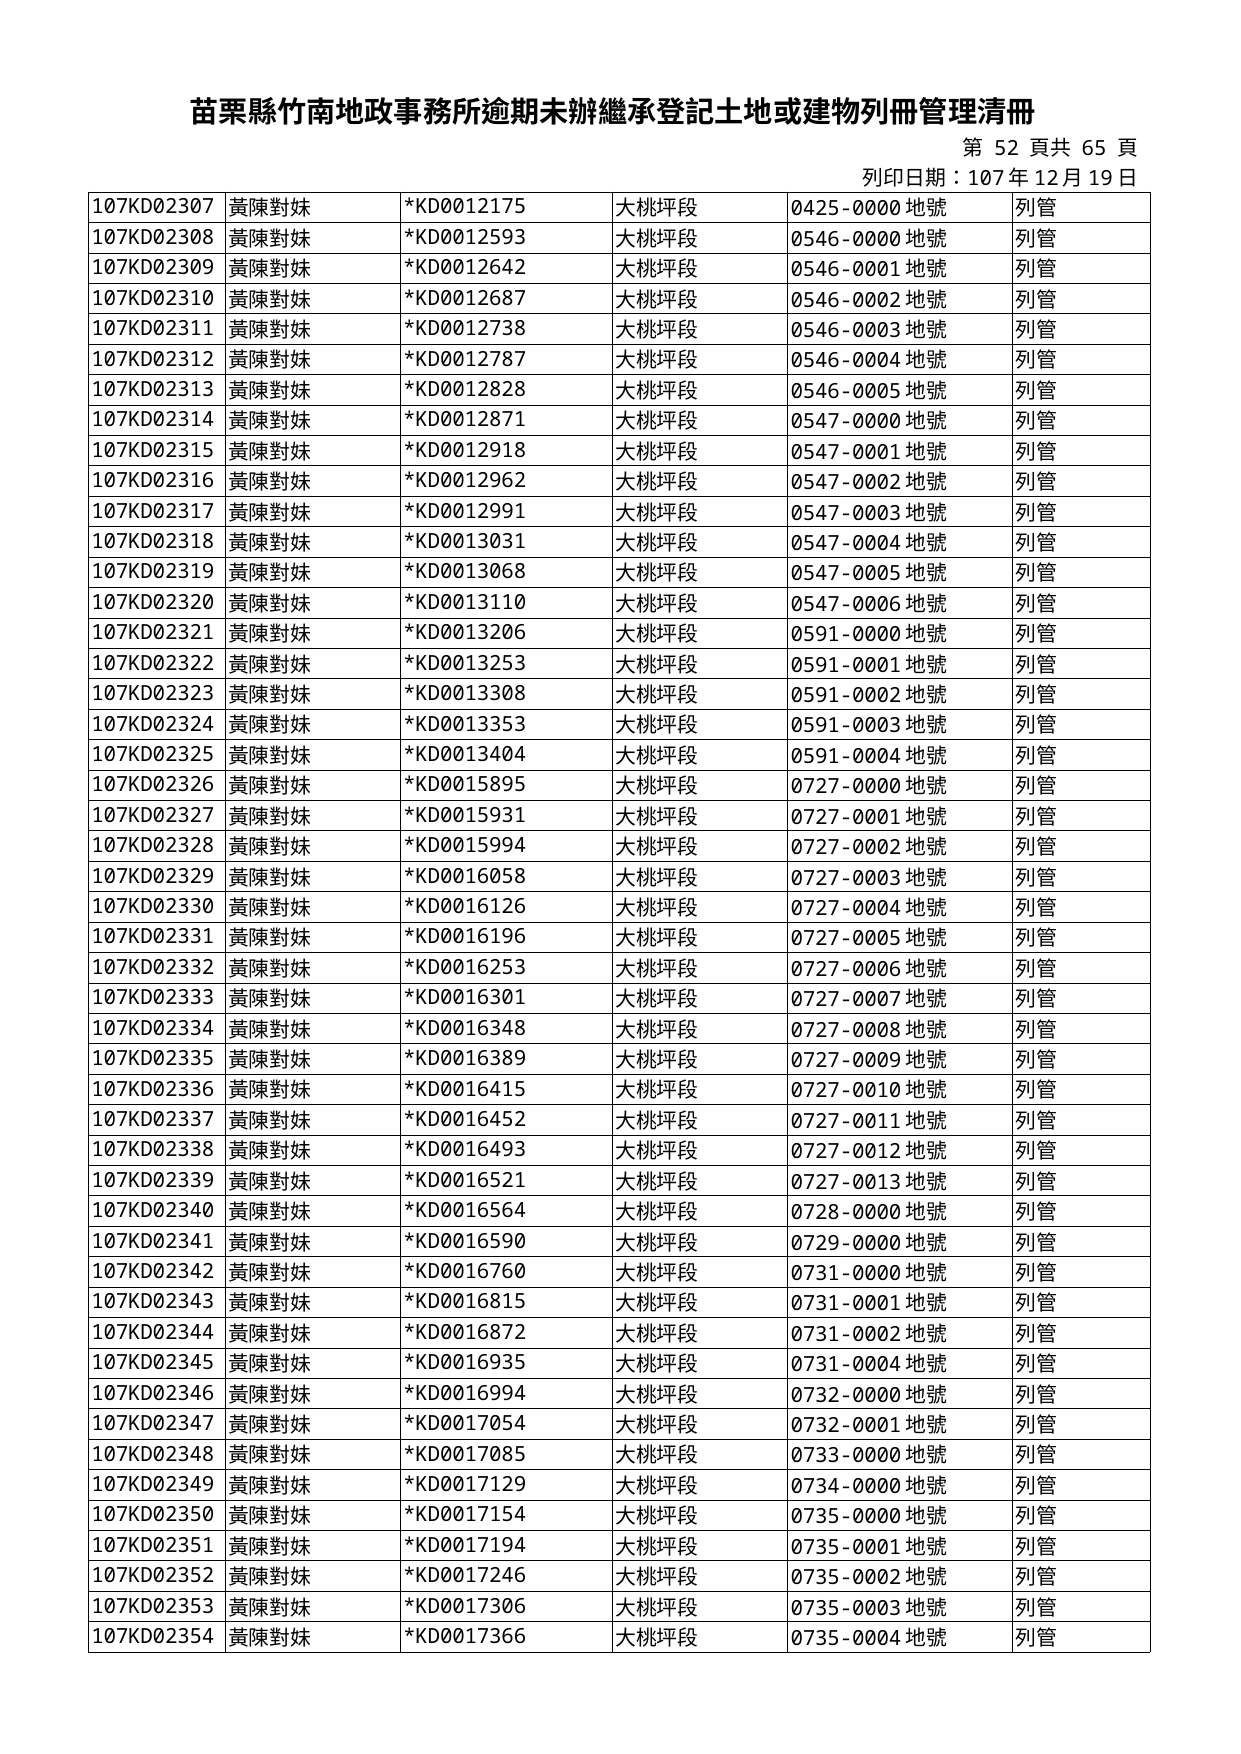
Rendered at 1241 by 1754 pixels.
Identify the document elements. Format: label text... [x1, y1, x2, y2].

table_cell *KD0012871 [401, 406, 612, 435]
table_cell 列管 [1013, 831, 1150, 861]
table_cell 列管 [1013, 1409, 1150, 1439]
table_cell *KD0016452 [401, 1105, 612, 1134]
table_cell 大桃坪段 [613, 1561, 787, 1591]
table_cell 0732-0000地號 [788, 1379, 1012, 1408]
table_cell 列管 [1013, 1257, 1150, 1287]
table_cell *KD0017129 [401, 1470, 612, 1499]
table_cell 107KD02325 [89, 740, 225, 769]
table_cell 107KD02319 [89, 558, 225, 587]
table_cell 列管 [1013, 892, 1150, 922]
table_cell 列管 [1013, 345, 1150, 374]
table_cell 大桃坪段 [613, 740, 787, 769]
table_cell 列管 [1013, 466, 1150, 496]
table_cell 黃陳對妹 [226, 1440, 400, 1469]
table_cell 107KD02315 [89, 436, 225, 465]
table_cell 大桃坪段 [613, 406, 787, 435]
table_cell 107KD02345 [89, 1349, 225, 1378]
table_cell 107KD02349 [89, 1470, 225, 1499]
table_cell 107KD02308 [89, 223, 225, 252]
table_cell 大桃坪段 [613, 1409, 787, 1439]
table_cell 107KD02348 [89, 1440, 225, 1469]
table_cell 列管 [1013, 953, 1150, 982]
table_cell 0735-0002地號 [788, 1561, 1012, 1591]
table_cell 0727-0003地號 [788, 862, 1012, 891]
table_cell 列管 [1013, 1440, 1150, 1469]
table_cell 0735-0004地號 [788, 1622, 1012, 1652]
table_cell *KD0016348 [401, 1014, 612, 1043]
table_cell 大桃坪段 [613, 1592, 787, 1621]
table_cell 列管 [1013, 1592, 1150, 1621]
table_cell 107KD02339 [89, 1166, 225, 1195]
table_cell 大桃坪段 [613, 679, 787, 709]
table_cell 列管 [1013, 1044, 1150, 1074]
table_cell *KD0015931 [401, 801, 612, 830]
table_cell 列管 [1013, 1318, 1150, 1347]
table_cell 黃陳對妹 [226, 1014, 400, 1043]
table_cell 黃陳對妹 [226, 1592, 400, 1621]
table_cell 107KD02343 [89, 1288, 225, 1317]
table_cell 黃陳對妹 [226, 254, 400, 283]
table_cell *KD0016994 [401, 1379, 612, 1408]
table_cell 107KD02333 [89, 984, 225, 1013]
table_cell 大桃坪段 [613, 801, 787, 830]
table_cell 大桃坪段 [613, 466, 787, 496]
table_cell 0727-0008地號 [788, 1014, 1012, 1043]
table_cell 0546-0004地號 [788, 345, 1012, 374]
table_cell *KD0015994 [401, 831, 612, 861]
table_cell 大桃坪段 [613, 1349, 787, 1378]
table_cell 黃陳對妹 [226, 1105, 400, 1134]
table_cell 0733-0000地號 [788, 1440, 1012, 1469]
table_cell *KD0017085 [401, 1440, 612, 1469]
table_cell *KD0013404 [401, 740, 612, 769]
table_cell 0546-0005地號 [788, 375, 1012, 404]
table_cell 黃陳對妹 [226, 1257, 400, 1287]
table_cell 黃陳對妹 [226, 193, 400, 222]
table_cell 大桃坪段 [613, 1470, 787, 1499]
table_cell 列管 [1013, 1227, 1150, 1256]
table_cell 黃陳對妹 [226, 406, 400, 435]
table_cell 107KD02310 [89, 284, 225, 313]
table_cell 黃陳對妹 [226, 314, 400, 344]
table_cell 0731-0002地號 [788, 1318, 1012, 1347]
table_cell 列管 [1013, 588, 1150, 617]
table_cell 107KD02330 [89, 892, 225, 922]
table_cell 0591-0002地號 [788, 679, 1012, 709]
table_cell *KD0017054 [401, 1409, 612, 1439]
table_cell *KD0017366 [401, 1622, 612, 1652]
table_cell 黃陳對妹 [226, 1561, 400, 1591]
table_cell *KD0017306 [401, 1592, 612, 1621]
table_cell *KD0012962 [401, 466, 612, 496]
table_cell 0727-0013地號 [788, 1166, 1012, 1195]
table_cell 0731-0004地號 [788, 1349, 1012, 1378]
table_cell 列管 [1013, 679, 1150, 709]
table_cell 大桃坪段 [613, 771, 787, 800]
table_cell 列管 [1013, 1196, 1150, 1226]
table_cell 列管 [1013, 1288, 1150, 1317]
table_cell 黃陳對妹 [226, 649, 400, 678]
table_cell *KD0012738 [401, 314, 612, 344]
table_cell 列管 [1013, 923, 1150, 952]
table_cell 107KD02341 [89, 1227, 225, 1256]
table_cell 列管 [1013, 1014, 1150, 1043]
table_cell 0732-0001地號 [788, 1409, 1012, 1439]
table_cell 0591-0003地號 [788, 710, 1012, 739]
table_cell 列管 [1013, 1501, 1150, 1530]
table_cell 107KD02320 [89, 588, 225, 617]
table_cell *KD0017246 [401, 1561, 612, 1591]
table_cell 大桃坪段 [613, 1501, 787, 1530]
table_cell 大桃坪段 [613, 1379, 787, 1408]
table_cell 列管 [1013, 1379, 1150, 1408]
table_cell 列管 [1013, 558, 1150, 587]
table_cell 0735-0003地號 [788, 1592, 1012, 1621]
table_cell 0591-0001地號 [788, 649, 1012, 678]
table_cell 黃陳對妹 [226, 1501, 400, 1530]
table_cell 列管 [1013, 771, 1150, 800]
table_cell 黃陳對妹 [226, 771, 400, 800]
table_cell *KD0016126 [401, 892, 612, 922]
table_cell 107KD02311 [89, 314, 225, 344]
table_cell 黃陳對妹 [226, 679, 400, 709]
table_cell 107KD02329 [89, 862, 225, 891]
table_cell 列管 [1013, 406, 1150, 435]
table_cell 列管 [1013, 1075, 1150, 1104]
table_cell *KD0013353 [401, 710, 612, 739]
table_cell 列管 [1013, 1166, 1150, 1195]
table_cell 107KD02328 [89, 831, 225, 861]
table_cell 黃陳對妹 [226, 588, 400, 617]
table_cell 大桃坪段 [613, 1166, 787, 1195]
table_cell 0546-0002地號 [788, 284, 1012, 313]
table_cell 列管 [1013, 740, 1150, 769]
table_cell 大桃坪段 [613, 193, 787, 222]
table_cell 107KD02309 [89, 254, 225, 283]
table_cell 107KD02312 [89, 345, 225, 374]
table_cell 0731-0000地號 [788, 1257, 1012, 1287]
table_cell 0727-0010地號 [788, 1075, 1012, 1104]
table_cell 大桃坪段 [613, 1531, 787, 1560]
table_cell 107KD02336 [89, 1075, 225, 1104]
table_cell 黃陳對妹 [226, 527, 400, 557]
table_cell *KD0017194 [401, 1531, 612, 1560]
table_cell 大桃坪段 [613, 862, 787, 891]
table_cell 黃陳對妹 [226, 1136, 400, 1165]
table_cell 0734-0000地號 [788, 1470, 1012, 1499]
table_cell 大桃坪段 [613, 984, 787, 1013]
table_cell 列管 [1013, 1136, 1150, 1165]
table_cell *KD0016196 [401, 923, 612, 952]
table_cell 列管 [1013, 801, 1150, 830]
table_cell 大桃坪段 [613, 892, 787, 922]
table_cell *KD0016301 [401, 984, 612, 1013]
table_cell 107KD02326 [89, 771, 225, 800]
table_cell *KD0017154 [401, 1501, 612, 1530]
table_cell 大桃坪段 [613, 588, 787, 617]
table_cell 大桃坪段 [613, 649, 787, 678]
table_cell 大桃坪段 [613, 1136, 787, 1165]
table_cell 107KD02352 [89, 1561, 225, 1591]
table_cell 0425-0000地號 [788, 193, 1012, 222]
table_cell 黃陳對妹 [226, 1227, 400, 1256]
table_cell 107KD02324 [89, 710, 225, 739]
table_cell 107KD02335 [89, 1044, 225, 1074]
table_cell *KD0012642 [401, 254, 612, 283]
table_cell 0729-0000地號 [788, 1227, 1012, 1256]
table_cell 列管 [1013, 619, 1150, 648]
table_cell 列管 [1013, 1349, 1150, 1378]
table_cell 107KD02323 [89, 679, 225, 709]
table_cell 大桃坪段 [613, 314, 787, 344]
table_cell 0547-0006地號 [788, 588, 1012, 617]
table_cell 0727-0007地號 [788, 984, 1012, 1013]
table_cell 0727-0009地號 [788, 1044, 1012, 1074]
table_cell 0546-0003地號 [788, 314, 1012, 344]
table_cell 0547-0005地號 [788, 558, 1012, 587]
table_cell 大桃坪段 [613, 1105, 787, 1134]
table_cell 黃陳對妹 [226, 862, 400, 891]
table_cell 大桃坪段 [613, 527, 787, 557]
table_cell 0735-0000地號 [788, 1501, 1012, 1530]
table_cell 列管 [1013, 254, 1150, 283]
table_cell *KD0016564 [401, 1196, 612, 1226]
table_cell 黃陳對妹 [226, 1470, 400, 1499]
table_cell 列管 [1013, 527, 1150, 557]
table_cell 107KD02321 [89, 619, 225, 648]
table_cell 大桃坪段 [613, 1044, 787, 1074]
table_cell 0727-0002地號 [788, 831, 1012, 861]
table_cell *KD0012593 [401, 223, 612, 252]
table_cell 黃陳對妹 [226, 1409, 400, 1439]
table_cell 黃陳對妹 [226, 923, 400, 952]
table_cell 0547-0001地號 [788, 436, 1012, 465]
table_cell 0727-0006地號 [788, 953, 1012, 982]
table_cell 列管 [1013, 1561, 1150, 1591]
table_cell 0728-0000地號 [788, 1196, 1012, 1226]
table_cell 列管 [1013, 984, 1150, 1013]
table_cell 大桃坪段 [613, 375, 787, 404]
table_cell 107KD02346 [89, 1379, 225, 1408]
table_cell 大桃坪段 [613, 436, 787, 465]
table_cell *KD0016415 [401, 1075, 612, 1104]
table_cell 黃陳對妹 [226, 619, 400, 648]
table_cell 列管 [1013, 1531, 1150, 1560]
table_cell 大桃坪段 [613, 1014, 787, 1043]
table_cell *KD0016058 [401, 862, 612, 891]
table_cell 黃陳對妹 [226, 345, 400, 374]
table_cell 黃陳對妹 [226, 1349, 400, 1378]
table_cell *KD0012687 [401, 284, 612, 313]
table_cell 107KD02350 [89, 1501, 225, 1530]
table_cell 列管 [1013, 1470, 1150, 1499]
table_cell 黃陳對妹 [226, 223, 400, 252]
table_cell 黃陳對妹 [226, 1166, 400, 1195]
table_cell *KD0016590 [401, 1227, 612, 1256]
table_cell 0727-0012地號 [788, 1136, 1012, 1165]
table_cell 列管 [1013, 375, 1150, 404]
table_cell 列管 [1013, 223, 1150, 252]
table_cell *KD0015895 [401, 771, 612, 800]
table_cell *KD0016493 [401, 1136, 612, 1165]
table_cell 列管 [1013, 193, 1150, 222]
table_cell 107KD02318 [89, 527, 225, 557]
table_cell 大桃坪段 [613, 1288, 787, 1317]
table_cell 黃陳對妹 [226, 892, 400, 922]
table_cell 107KD02338 [89, 1136, 225, 1165]
table_cell 0547-0003地號 [788, 497, 1012, 526]
table_cell 0547-0002地號 [788, 466, 1012, 496]
table_cell 0727-0011地號 [788, 1105, 1012, 1134]
table_cell 大桃坪段 [613, 1257, 787, 1287]
table_cell 107KD02314 [89, 406, 225, 435]
table_cell 大桃坪段 [613, 619, 787, 648]
table_cell 列管 [1013, 314, 1150, 344]
table_cell *KD0016872 [401, 1318, 612, 1347]
table_cell 107KD02334 [89, 1014, 225, 1043]
table_cell *KD0016389 [401, 1044, 612, 1074]
table_cell 107KD02322 [89, 649, 225, 678]
table_cell 黃陳對妹 [226, 1044, 400, 1074]
table_cell *KD0013308 [401, 679, 612, 709]
table_cell 0547-0004地號 [788, 527, 1012, 557]
table_cell 0727-0000地號 [788, 771, 1012, 800]
table_cell 107KD02351 [89, 1531, 225, 1560]
table_cell 黃陳對妹 [226, 558, 400, 587]
table_cell 黃陳對妹 [226, 710, 400, 739]
table_cell 大桃坪段 [613, 1227, 787, 1256]
table_cell *KD0013031 [401, 527, 612, 557]
table_cell 大桃坪段 [613, 710, 787, 739]
table_cell *KD0013110 [401, 588, 612, 617]
table_cell *KD0016521 [401, 1166, 612, 1195]
table_cell 黃陳對妹 [226, 953, 400, 982]
table_cell *KD0012991 [401, 497, 612, 526]
table_cell 107KD02313 [89, 375, 225, 404]
table_cell 0727-0005地號 [788, 923, 1012, 952]
table_cell *KD0013206 [401, 619, 612, 648]
table_cell 黃陳對妹 [226, 984, 400, 1013]
table_cell 0591-0000地號 [788, 619, 1012, 648]
table_cell 列管 [1013, 1622, 1150, 1652]
table_cell *KD0016760 [401, 1257, 612, 1287]
table_cell 黃陳對妹 [226, 801, 400, 830]
table_cell 黃陳對妹 [226, 1622, 400, 1652]
table_cell 大桃坪段 [613, 284, 787, 313]
table_cell 0727-0001地號 [788, 801, 1012, 830]
table_cell 大桃坪段 [613, 1622, 787, 1652]
table_cell 大桃坪段 [613, 923, 787, 952]
table_cell 107KD02316 [89, 466, 225, 496]
table_cell 列管 [1013, 649, 1150, 678]
table_cell 0731-0001地號 [788, 1288, 1012, 1317]
table_cell 黃陳對妹 [226, 375, 400, 404]
table_cell 黃陳對妹 [226, 436, 400, 465]
table_cell 大桃坪段 [613, 254, 787, 283]
table_cell 0591-0004地號 [788, 740, 1012, 769]
table_cell *KD0012918 [401, 436, 612, 465]
table_cell 列管 [1013, 436, 1150, 465]
table_cell *KD0013253 [401, 649, 612, 678]
table_cell 107KD02354 [89, 1622, 225, 1652]
table_cell *KD0012175 [401, 193, 612, 222]
table_cell 列管 [1013, 497, 1150, 526]
table_cell 0727-0004地號 [788, 892, 1012, 922]
table_cell 黃陳對妹 [226, 1379, 400, 1408]
table_cell 大桃坪段 [613, 1318, 787, 1347]
table_cell 107KD02340 [89, 1196, 225, 1226]
table_cell 107KD02342 [89, 1257, 225, 1287]
table_cell 107KD02331 [89, 923, 225, 952]
table_cell 列管 [1013, 284, 1150, 313]
table_cell 列管 [1013, 710, 1150, 739]
table_cell 107KD02317 [89, 497, 225, 526]
table_cell *KD0012828 [401, 375, 612, 404]
table_cell 大桃坪段 [613, 1075, 787, 1104]
table_cell *KD0016935 [401, 1349, 612, 1378]
table_cell *KD0012787 [401, 345, 612, 374]
table_cell 大桃坪段 [613, 345, 787, 374]
table_cell 大桃坪段 [613, 558, 787, 587]
table_cell 107KD02332 [89, 953, 225, 982]
table_cell 黃陳對妹 [226, 831, 400, 861]
table_cell 0547-0000地號 [788, 406, 1012, 435]
table_cell 黃陳對妹 [226, 1075, 400, 1104]
table_cell 107KD02353 [89, 1592, 225, 1621]
table_cell 黃陳對妹 [226, 1196, 400, 1226]
table_cell 大桃坪段 [613, 1196, 787, 1226]
table_cell 黃陳對妹 [226, 284, 400, 313]
table_cell *KD0016253 [401, 953, 612, 982]
table_cell 黃陳對妹 [226, 466, 400, 496]
table_cell 列管 [1013, 862, 1150, 891]
table_cell 107KD02327 [89, 801, 225, 830]
table_cell 列管 [1013, 1105, 1150, 1134]
table_cell 0735-0001地號 [788, 1531, 1012, 1560]
table_cell 0546-0001地號 [788, 254, 1012, 283]
table_cell 大桃坪段 [613, 497, 787, 526]
table_cell 0546-0000地號 [788, 223, 1012, 252]
table_cell 黃陳對妹 [226, 740, 400, 769]
table_cell 107KD02337 [89, 1105, 225, 1134]
table_cell 107KD02307 [89, 193, 225, 222]
table_cell *KD0016815 [401, 1288, 612, 1317]
table_cell 黃陳對妹 [226, 1531, 400, 1560]
table_cell 大桃坪段 [613, 223, 787, 252]
table_cell 黃陳對妹 [226, 1288, 400, 1317]
table_cell 大桃坪段 [613, 953, 787, 982]
table_cell 107KD02347 [89, 1409, 225, 1439]
table_cell 大桃坪段 [613, 1440, 787, 1469]
table_cell 黃陳對妹 [226, 497, 400, 526]
table_cell 黃陳對妹 [226, 1318, 400, 1347]
table_cell 107KD02344 [89, 1318, 225, 1347]
table_cell *KD0013068 [401, 558, 612, 587]
table_cell 大桃坪段 [613, 831, 787, 861]
